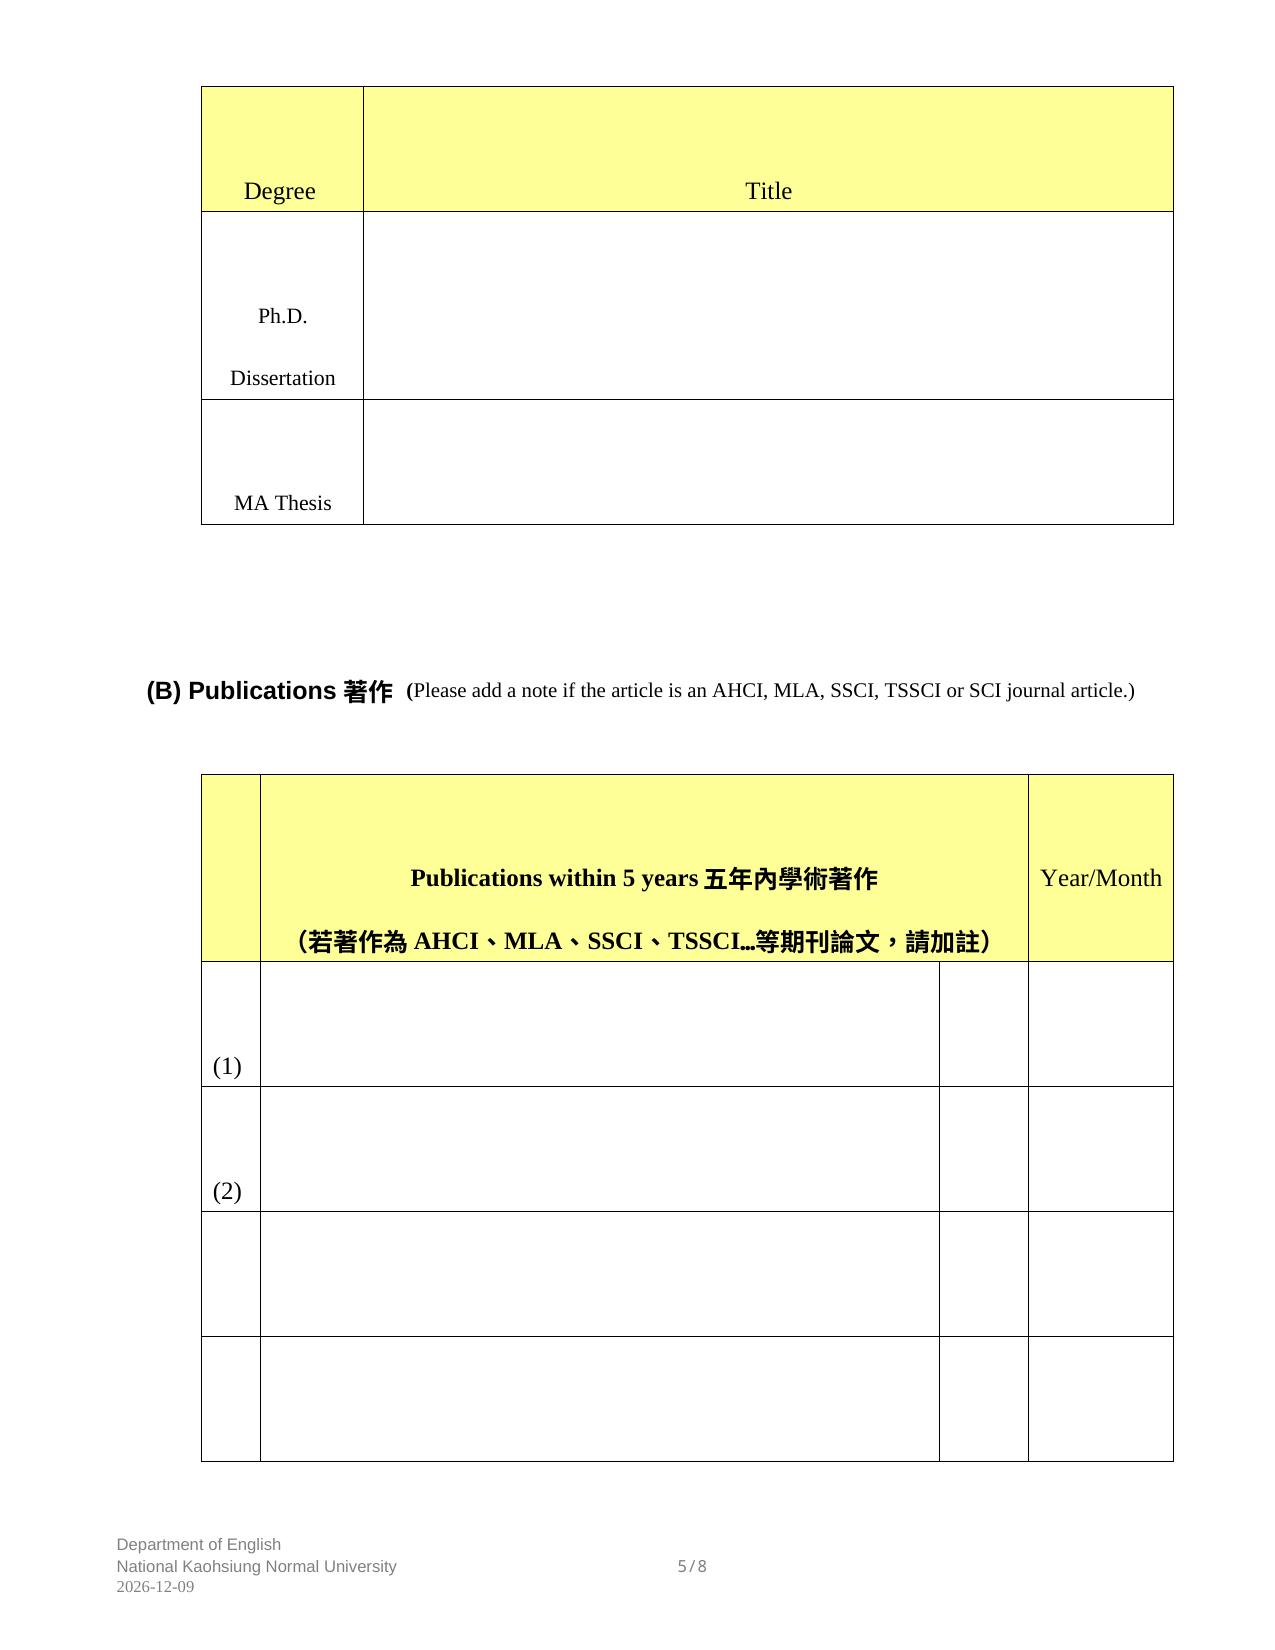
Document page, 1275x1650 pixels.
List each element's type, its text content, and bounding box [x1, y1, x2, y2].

table_cell MA Thesis [202, 400, 363, 524]
table_header Title [364, 87, 1173, 211]
table_cell (1) [202, 962, 260, 1086]
table_cell (2) [202, 1087, 260, 1211]
text (B) Publications 著作 (Please add a note if the article is an AHCI, MLA, SSCI, TSSCI or SCI journal article.) [94, 649, 1165, 711]
table_cell [1029, 1337, 1173, 1461]
table_cell [940, 962, 1028, 1086]
table_cell [940, 1337, 1028, 1461]
table_cell [940, 1212, 1028, 1336]
table_cell [364, 400, 1173, 524]
table_cell [1029, 962, 1173, 1086]
table_cell [202, 1212, 260, 1336]
table_header Degree [202, 87, 363, 211]
table_cell [1029, 1087, 1173, 1211]
table_cell [1029, 1212, 1173, 1336]
table_cell [261, 1337, 939, 1461]
table_header [202, 775, 260, 961]
table_cell [364, 212, 1173, 399]
table_header Publications within 5 years五年內學術著作 （若著作為AHCI、MLA、SSCI、TSSCI…等期刊論文，請加註） [261, 775, 1028, 961]
table_cell [261, 1212, 939, 1336]
table_cell [261, 1087, 939, 1211]
table_header Year/Month [1029, 775, 1173, 961]
table_cell [940, 1087, 1028, 1211]
table_cell Ph.D. Dissertation [202, 212, 363, 399]
table_cell [202, 1337, 260, 1461]
table_cell [261, 962, 939, 1086]
